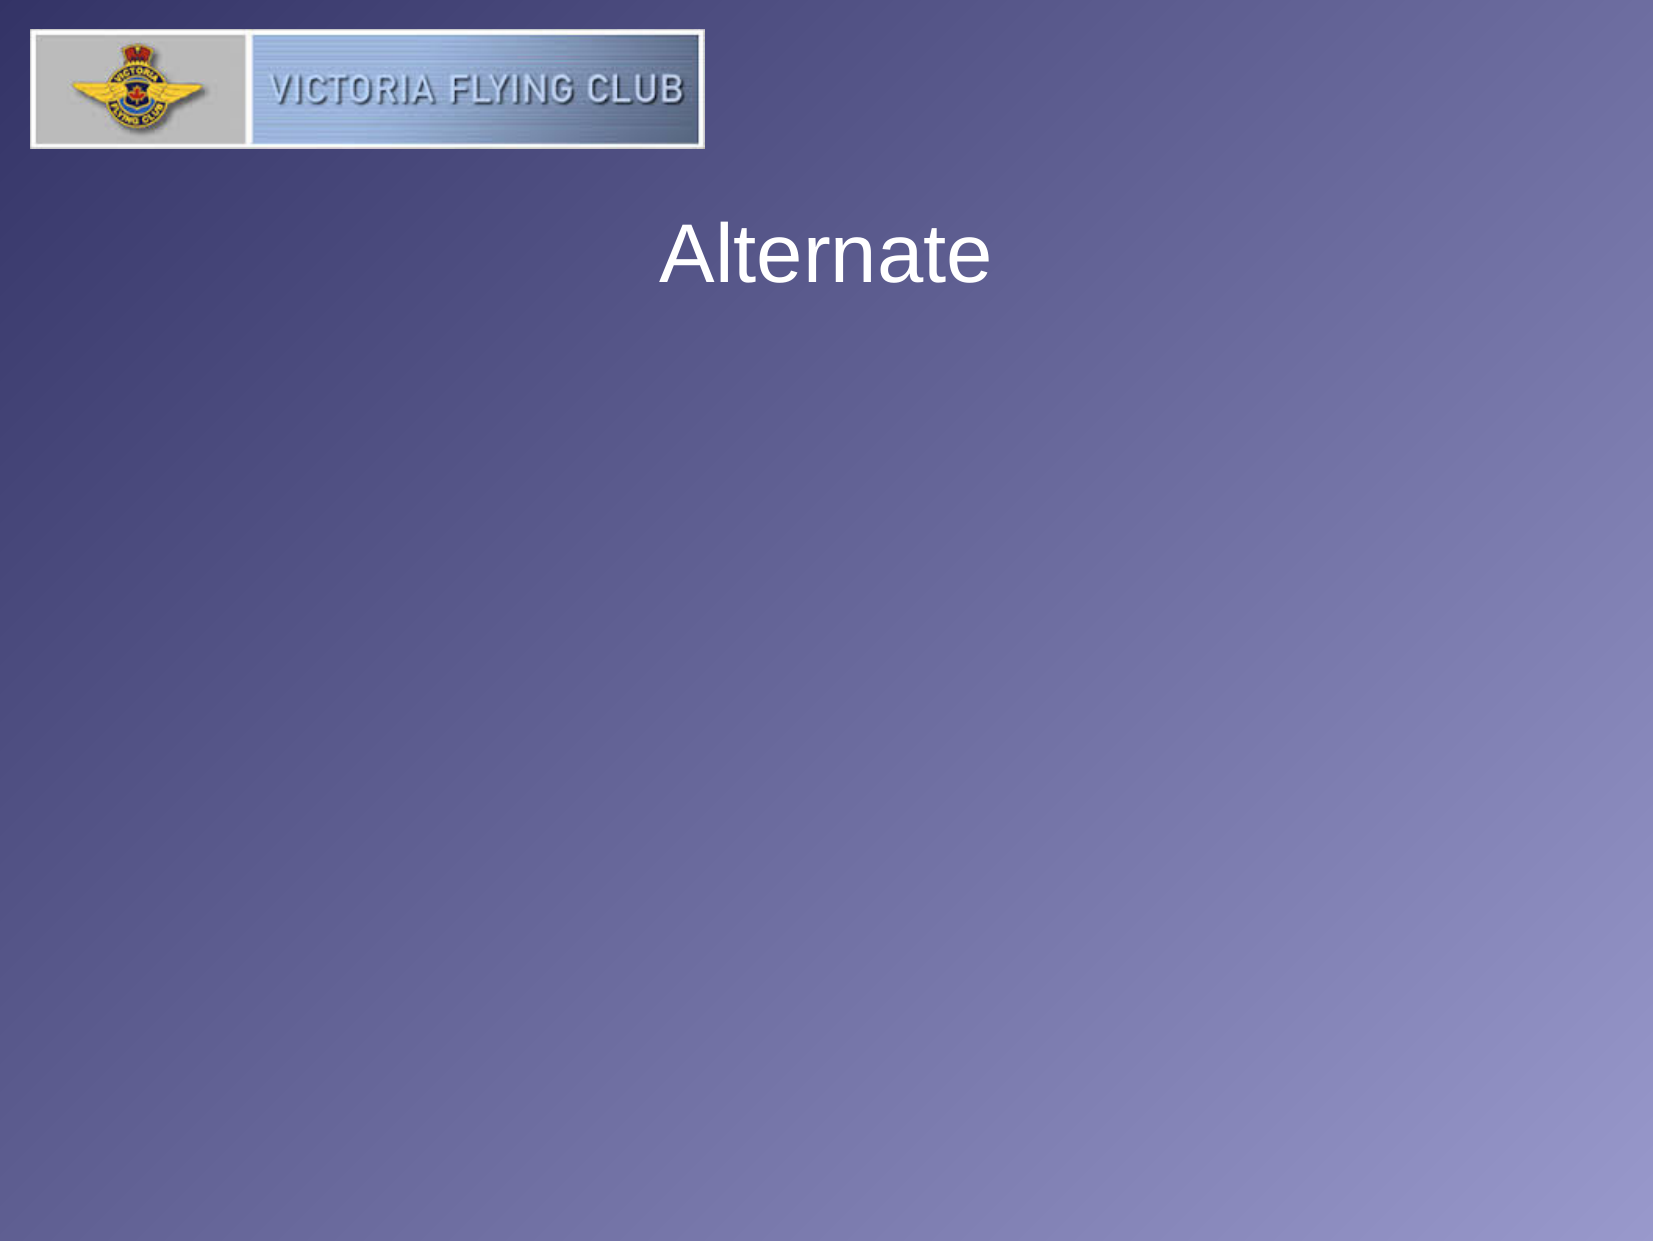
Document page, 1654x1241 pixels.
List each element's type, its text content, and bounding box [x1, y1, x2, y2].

title Alternate [82, 150, 1571, 358]
picture [30, 29, 705, 149]
